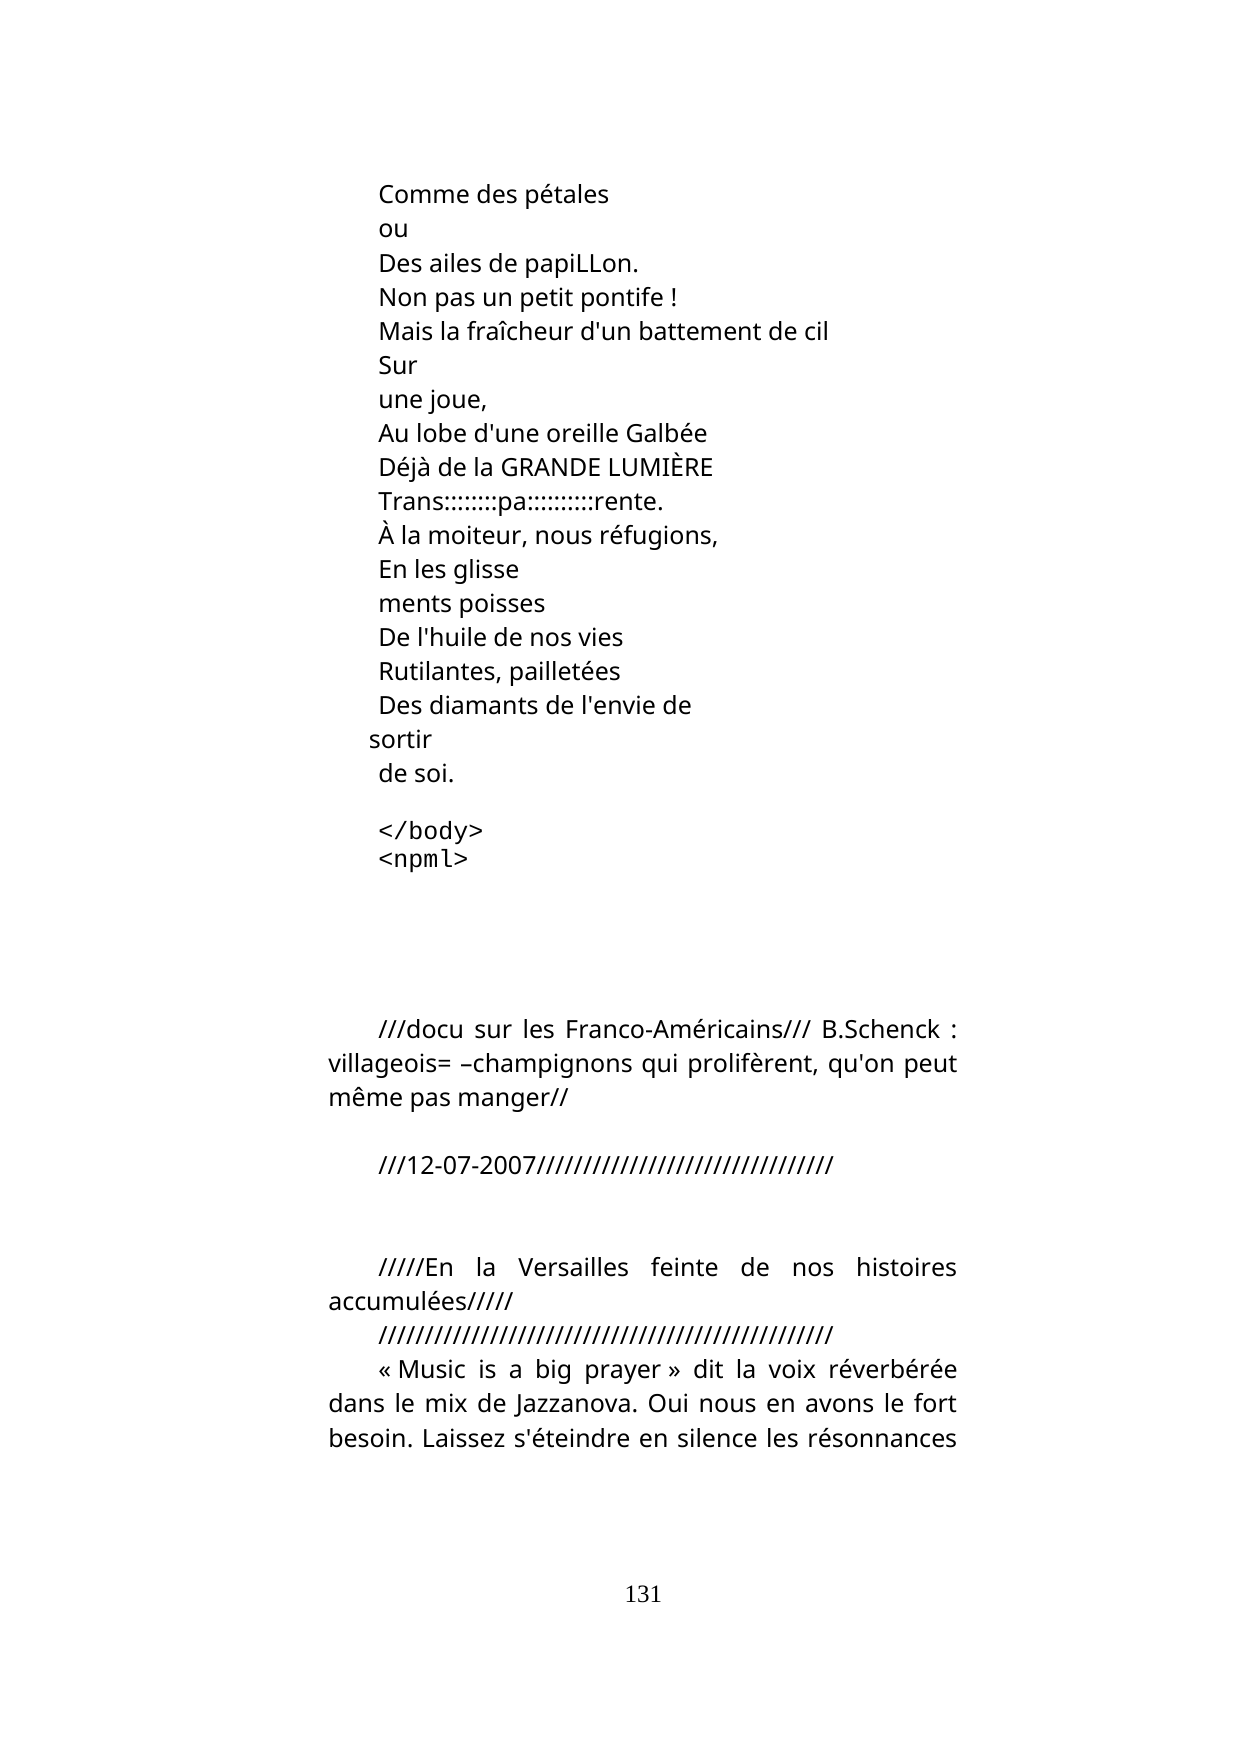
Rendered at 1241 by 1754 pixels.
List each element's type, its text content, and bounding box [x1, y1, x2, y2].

text Mais la fraîcheur d'un battement de cil [328, 313, 958, 347]
text Des diamants de l'envie de [328, 688, 958, 722]
text de soi. [328, 756, 958, 790]
text Rutilantes, pailletées [328, 654, 958, 688]
text sortir [319, 722, 958, 756]
text ou [328, 211, 958, 245]
text « Music is a big prayer » dit la voix réverbérée dans le mix de Jazzanova. Oui nous en avons le fort besoin. Laissez s'éteindre en silence les résonnances [328, 1352, 958, 1454]
text ///////////////////////////////////////////////// [328, 1318, 958, 1352]
text Trans::::::::pa::::::::::rente. [328, 484, 958, 518]
text ///12-07-2007//////////////////////////////// [328, 1148, 958, 1182]
text Sur [328, 347, 958, 381]
text <npml> [328, 847, 958, 875]
text ments poisses [328, 586, 958, 620]
text ///docu sur les Franco-Américains/// B.Schenck : villageois= –champignons qui prolifèrent, qu'on peut même pas manger// [328, 1011, 958, 1114]
text De l'huile de nos vies [328, 620, 958, 654]
text </body> [328, 818, 958, 847]
text À la moiteur, nous réfugions, [328, 518, 958, 552]
text En les glisse [328, 552, 958, 586]
text une joue, [328, 381, 958, 416]
text Au lobe d'une oreille Galbée [328, 416, 958, 449]
text Des ailes de papiLLon. [328, 245, 958, 279]
text Non pas un petit pontife ! [328, 279, 958, 313]
text /////En la Versailles feinte de nos histoires accumulées///// [328, 1250, 958, 1318]
text Déjà de la GRANDE LUMIÈRE [328, 449, 958, 484]
text Comme des pétales [328, 177, 958, 211]
